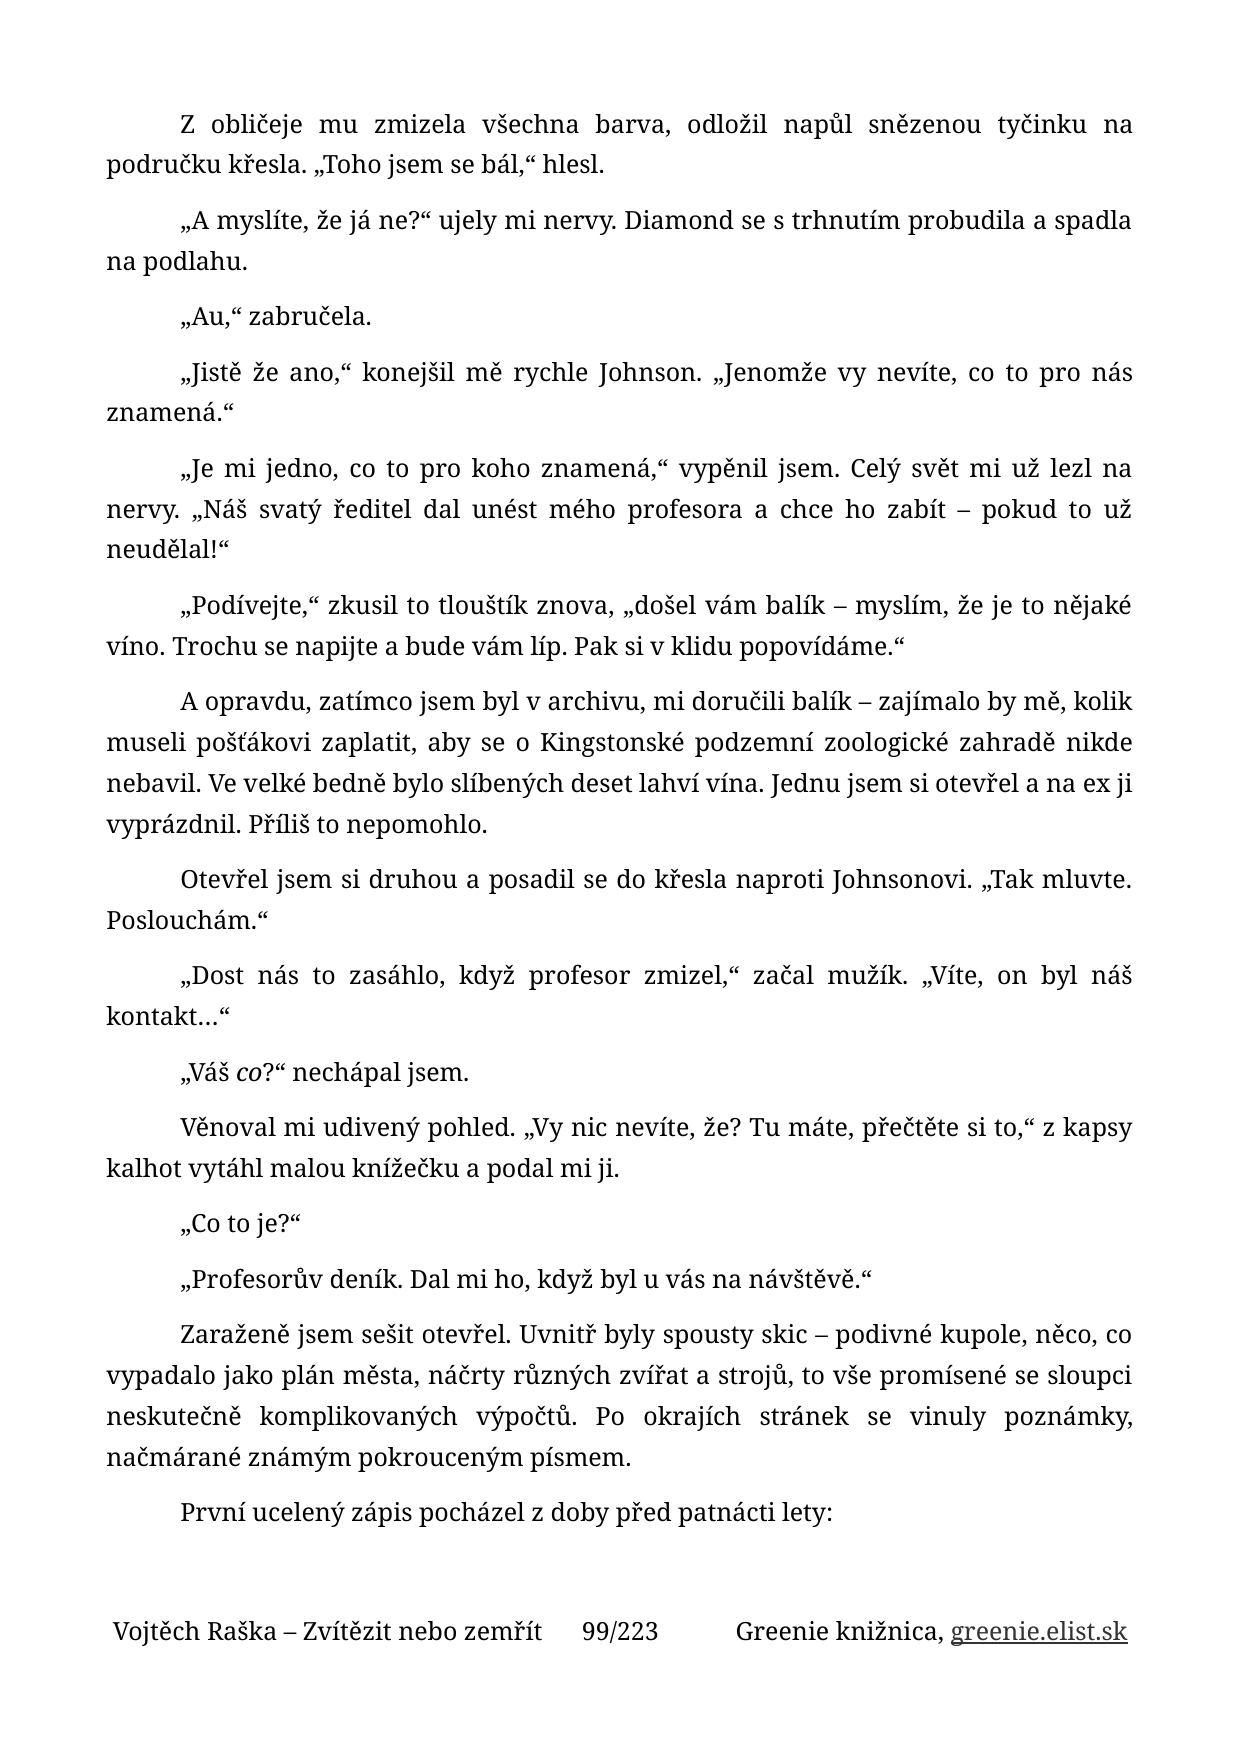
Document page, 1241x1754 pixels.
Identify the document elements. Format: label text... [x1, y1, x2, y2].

text „Profesorův deník. Dal mi ho, když byl u vás na návštěvě.“ [106, 1261, 1134, 1295]
text Věnoval mi udivený pohled. „Vy nic nevíte, že? Tu máte, přečtěte si to,“ z kapsy kalhot vytáhl malou knížečku a podal mi ji. [106, 1109, 1134, 1184]
text „Je mi jedno, co to pro koho znamená,“ vypěnil jsem. Celý svět mi už lezl na nervy. „Náš svatý ředitel dal unést mého profesora a chce ho zabít – pokud to už neudělal!“ [106, 450, 1134, 566]
text „A myslíte, že já ne?“ ujely mi nervy. Diamond se s trhnutím probudila a spadla na podlahu. [106, 202, 1134, 277]
text „Co to je?“ [106, 1206, 1134, 1240]
text Zaraženě jsem sešit otevřel. Uvnitř byly spousty skic – podivné kupole, něco, co vypadalo jako plán města, náčrty různých zvířat a strojů, to vše promísené se sloupci neskutečně komplikovaných výpočtů. Po okrajích stránek se vinuly poznámky, načmárané známým pokrouceným písmem. [106, 1317, 1134, 1473]
text „Dost nás to zasáhlo, když profesor zmizel,“ začal mužík. „Víte, on byl náš kontakt…“ [106, 958, 1134, 1033]
text První ucelený zápis pocházel z doby před patnácti lety: [106, 1494, 1134, 1529]
text Z obličeje mu zmizela všechna barva, odložil napůl snězenou tyčinku na područku křesla. „Toho jsem se bál,“ hlesl. [106, 106, 1134, 181]
text Otevřel jsem si druhou a posadil se do křesla naproti Johnsonovi. „Tak mluvte. Poslouchám.“ [106, 862, 1134, 937]
text A opravdu, zatímco jsem byl v archivu, mi doručili balík – zajímalo by mě, kolik museli pošťákovi zaplatit, aby se o Kingstonské podzemní zoologické zahradě nikde nebavil. Ve velké bedně bylo slíbených deset lahví vína. Jednu jsem si otevřel a na ex ji vyprázdnil. Příliš to nepomohlo. [106, 684, 1134, 840]
text „Au,“ zabručela. [106, 299, 1134, 333]
text „Podívejte,“ zkusil to tlouštík znova, „došel vám balík – myslím, že je to nějaké víno. Trochu se napijte a bude vám líp. Pak si v klidu popovídáme.“ [106, 587, 1134, 662]
text „Jistě že ano,“ konejšil mě rychle Johnson. „Jenomže vy nevíte, co to pro nás znamená.“ [106, 354, 1134, 429]
text „Váš co?“ nechápal jsem. [106, 1054, 1134, 1088]
